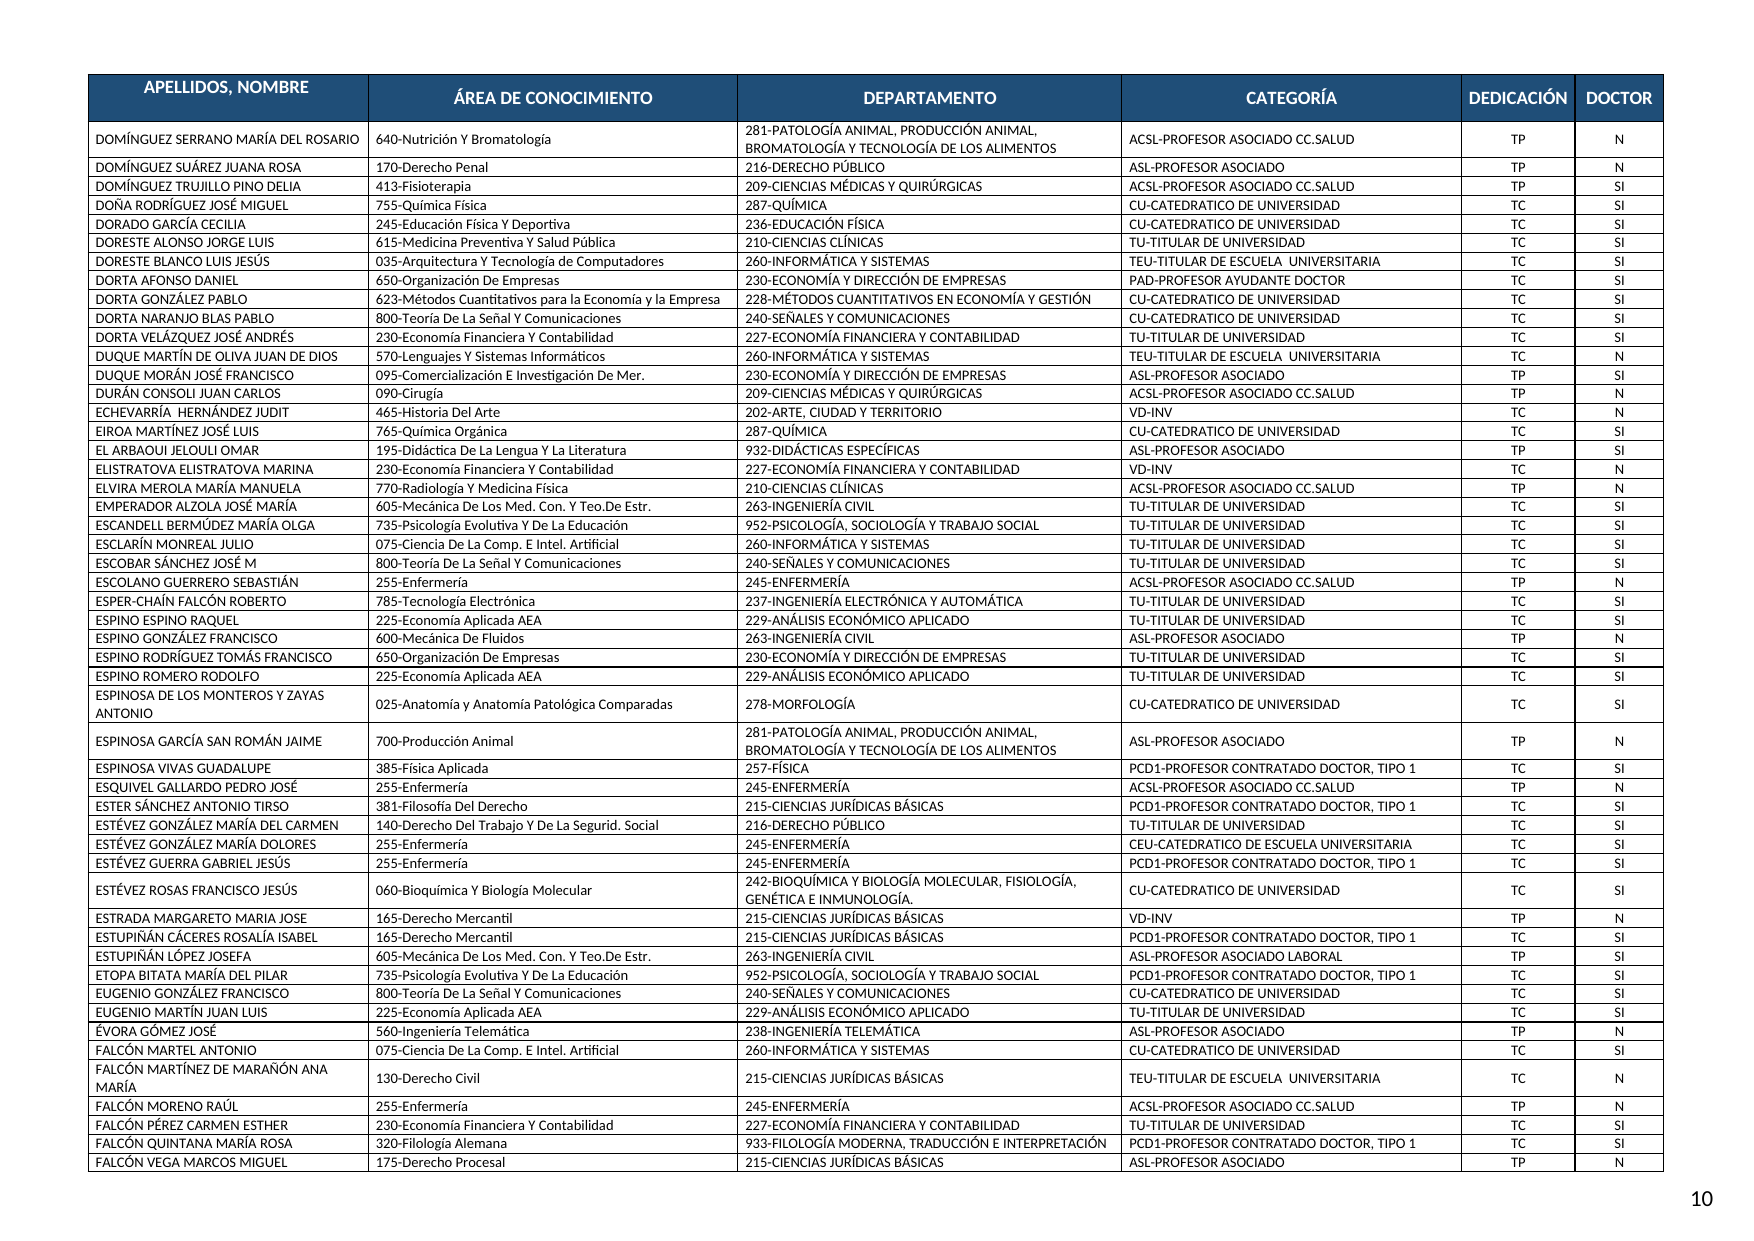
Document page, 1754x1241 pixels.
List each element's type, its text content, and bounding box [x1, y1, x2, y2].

table_cell ESPER-CHAÍN FALCÓN ROBERTO [89, 592, 368, 610]
table_cell EMPERADOR ALZOLA JOSÉ MARÍA [89, 498, 368, 516]
table_cell TP [1462, 158, 1574, 176]
table_cell TU-TITULAR DE UNIVERSIDAD [1122, 498, 1461, 516]
table_cell 175-Derecho Procesal [369, 1154, 737, 1171]
table_cell TP [1462, 909, 1574, 927]
table_cell 242-BIOQUÍMICA Y BIOLOGÍA MOLECULAR, FISIOLOGÍA, GENÉTICA E INMUNOLOGÍA. [738, 873, 1121, 908]
table_cell 230-ECONOMÍA Y DIRECCIÓN DE EMPRESAS [738, 271, 1121, 289]
table_cell 140-Derecho Del Trabajo Y De La Segurid. Social [369, 816, 737, 834]
table_cell TU-TITULAR DE UNIVERSIDAD [1122, 668, 1461, 685]
table_cell TP [1462, 441, 1574, 459]
table_cell N [1576, 723, 1663, 758]
table_cell SI [1576, 234, 1663, 252]
table_cell 236-EDUCACIÓN FÍSICA [738, 215, 1121, 233]
table_cell TC [1462, 797, 1574, 815]
table_cell 263-INGENIERÍA CIVIL [738, 630, 1121, 647]
table_cell ASL-PROFESOR ASOCIADO [1122, 441, 1461, 459]
table_cell TC [1462, 985, 1574, 1003]
table_cell CU-CATEDRATICO DE UNIVERSIDAD [1122, 422, 1461, 440]
table_cell TC [1462, 1060, 1574, 1096]
table_cell 075-Ciencia De La Comp. E Intel. Artificial [369, 1041, 737, 1059]
table_cell DOMÍNGUEZ SUÁREZ JUANA ROSA [89, 158, 368, 176]
table_cell SI [1576, 668, 1663, 685]
table_cell CU-CATEDRATICO DE UNIVERSIDAD [1122, 985, 1461, 1003]
table_cell ASL-PROFESOR ASOCIADO [1122, 158, 1461, 176]
table_cell 952-PSICOLOGÍA, SOCIOLOGÍA Y TRABAJO SOCIAL [738, 517, 1121, 534]
table_cell TC [1462, 517, 1574, 534]
table_cell 075-Ciencia De La Comp. E Intel. Artificial [369, 535, 737, 553]
table_cell CU-CATEDRATICO DE UNIVERSIDAD [1122, 873, 1461, 908]
table_cell SI [1576, 309, 1663, 327]
table_cell N [1576, 385, 1663, 402]
table_header APELLIDOS, NOMBRE [89, 75, 368, 121]
table_cell 170-Derecho Penal [369, 158, 737, 176]
table_cell N [1576, 122, 1663, 157]
table_cell 240-SEÑALES Y COMUNICACIONES [738, 554, 1121, 572]
table_cell 800-Teoría De La Señal Y Comunicaciones [369, 554, 737, 572]
table_cell ESTUPIÑÁN LÓPEZ JOSEFA [89, 947, 368, 965]
table_cell 245-ENFERMERÍA [738, 573, 1121, 591]
table_cell 260-INFORMÁTICA Y SISTEMAS [738, 1041, 1121, 1059]
table_cell CU-CATEDRATICO DE UNIVERSIDAD [1122, 215, 1461, 233]
table_cell TC [1462, 535, 1574, 553]
table_cell SI [1576, 947, 1663, 965]
table_cell CU-CATEDRATICO DE UNIVERSIDAD [1122, 290, 1461, 308]
table_cell FALCÓN VEGA MARCOS MIGUEL [89, 1154, 368, 1171]
table_cell EIROA MARTÍNEZ JOSÉ LUIS [89, 422, 368, 440]
table_cell 216-DERECHO PÚBLICO [738, 158, 1121, 176]
table_cell 060-Bioquímica Y Biología Molecular [369, 873, 737, 908]
table_cell 465-Historia Del Arte [369, 404, 737, 421]
table_cell 570-Lenguajes Y Sistemas Informáticos [369, 347, 737, 365]
table_header ÁREA DE CONOCIMIENTO [369, 75, 737, 121]
table_cell 560-Ingeniería Telemática [369, 1023, 737, 1040]
table_cell ELISTRATOVA ELISTRATOVA MARINA [89, 460, 368, 478]
table_cell FALCÓN MARTÍNEZ DE MARAÑÓN ANA MARÍA [89, 1060, 368, 1096]
table_cell 225-Economía Aplicada AEA [369, 668, 737, 685]
table_cell EUGENIO MARTÍN JUAN LUIS [89, 1004, 368, 1021]
table_cell ACSL-PROFESOR ASOCIADO CC.SALUD [1122, 1097, 1461, 1115]
table_cell 255-Enfermería [369, 835, 737, 853]
table_cell SI [1576, 328, 1663, 346]
table_cell SI [1576, 422, 1663, 440]
table_cell SI [1576, 196, 1663, 214]
table_cell TC [1462, 422, 1574, 440]
table_cell ESCLARÍN MONREAL JULIO [89, 535, 368, 553]
table_cell 413-Fisioterapia [369, 177, 737, 195]
table_cell TU-TITULAR DE UNIVERSIDAD [1122, 535, 1461, 553]
table_cell SI [1576, 366, 1663, 383]
table_cell 215-CIENCIAS JURÍDICAS BÁSICAS [738, 1060, 1121, 1096]
table_cell DORTA NARANJO BLAS PABLO [89, 309, 368, 327]
table_cell TU-TITULAR DE UNIVERSIDAD [1122, 611, 1461, 629]
table_cell SI [1576, 290, 1663, 308]
table_cell 765-Química Orgánica [369, 422, 737, 440]
table_cell N [1576, 347, 1663, 365]
table_cell 230-Economía Financiera Y Contabilidad [369, 1116, 737, 1133]
table_cell SI [1576, 1041, 1663, 1059]
table_cell 245-ENFERMERÍA [738, 779, 1121, 796]
table_cell 700-Producción Animal [369, 723, 737, 758]
table_cell N [1576, 909, 1663, 927]
table_cell 215-CIENCIAS JURÍDICAS BÁSICAS [738, 909, 1121, 927]
table_cell 095-Comercialización E Investigación De Mer. [369, 366, 737, 383]
table_cell N [1576, 404, 1663, 421]
table_cell 230-ECONOMÍA Y DIRECCIÓN DE EMPRESAS [738, 366, 1121, 383]
table_cell ELVIRA MEROLA MARÍA MANUELA [89, 479, 368, 497]
table_cell TEU-TITULAR DE ESCUELA UNIVERSITARIA [1122, 253, 1461, 270]
table_cell N [1576, 1097, 1663, 1115]
table_cell 215-CIENCIAS JURÍDICAS BÁSICAS [738, 1154, 1121, 1171]
table_cell CU-CATEDRATICO DE UNIVERSIDAD [1122, 686, 1461, 722]
table_cell 381-Filosofía Del Derecho [369, 797, 737, 815]
table_cell TC [1462, 611, 1574, 629]
table_cell TP [1462, 1154, 1574, 1171]
table_cell PCD1-PROFESOR CONTRATADO DOCTOR, TIPO 1 [1122, 797, 1461, 815]
table_cell ASL-PROFESOR ASOCIADO [1122, 723, 1461, 758]
table_cell SI [1576, 215, 1663, 233]
table_cell 245-ENFERMERÍA [738, 835, 1121, 853]
table_header DEDICACIÓN [1462, 75, 1574, 121]
table_cell ESTUPIÑÁN CÁCERES ROSALÍA ISABEL [89, 928, 368, 946]
table_cell N [1576, 1060, 1663, 1096]
table_cell ACSL-PROFESOR ASOCIADO CC.SALUD [1122, 122, 1461, 157]
table_cell 263-INGENIERÍA CIVIL [738, 947, 1121, 965]
table_cell 210-CIENCIAS CLÍNICAS [738, 479, 1121, 497]
table_cell 255-Enfermería [369, 854, 737, 872]
table_cell SI [1576, 611, 1663, 629]
table_cell ETOPA BITATA MARÍA DEL PILAR [89, 966, 368, 984]
table_cell SI [1576, 649, 1663, 666]
table_cell 090-Cirugía [369, 385, 737, 402]
table_cell ACSL-PROFESOR ASOCIADO CC.SALUD [1122, 177, 1461, 195]
table_cell SI [1576, 1116, 1663, 1133]
table_cell N [1576, 779, 1663, 796]
table_cell TC [1462, 196, 1574, 214]
table_cell TP [1462, 366, 1574, 383]
table_cell ESTER SÁNCHEZ ANTONIO TIRSO [89, 797, 368, 815]
table_cell TC [1462, 290, 1574, 308]
table_cell SI [1576, 517, 1663, 534]
table_cell 933-FILOLOGÍA MODERNA, TRADUCCIÓN E INTERPRETACIÓN [738, 1135, 1121, 1152]
table_cell 255-Enfermería [369, 573, 737, 591]
table_cell DORESTE BLANCO LUIS JESÚS [89, 253, 368, 270]
table_cell TC [1462, 966, 1574, 984]
table_cell DORTA AFONSO DANIEL [89, 271, 368, 289]
table_cell CU-CATEDRATICO DE UNIVERSIDAD [1122, 1041, 1461, 1059]
table_cell N [1576, 479, 1663, 497]
table_cell DORTA VELÁZQUEZ JOSÉ ANDRÉS [89, 328, 368, 346]
table_cell SI [1576, 535, 1663, 553]
table_cell 195-Didáctica De La Lengua Y La Literatura [369, 441, 737, 459]
table_cell ÉVORA GÓMEZ JOSÉ [89, 1023, 368, 1040]
table_cell SI [1576, 797, 1663, 815]
table_cell TU-TITULAR DE UNIVERSIDAD [1122, 234, 1461, 252]
table_cell 209-CIENCIAS MÉDICAS Y QUIRÚRGICAS [738, 177, 1121, 195]
table_cell 260-INFORMÁTICA Y SISTEMAS [738, 347, 1121, 365]
table_cell SI [1576, 985, 1663, 1003]
table_cell 240-SEÑALES Y COMUNICACIONES [738, 985, 1121, 1003]
table_header CATEGORÍA [1122, 75, 1461, 121]
table_cell ESTÉVEZ GUERRA GABRIEL JESÚS [89, 854, 368, 872]
table_cell TC [1462, 234, 1574, 252]
table_cell 615-Medicina Preventiva Y Salud Pública [369, 234, 737, 252]
table_cell TEU-TITULAR DE ESCUELA UNIVERSITARIA [1122, 1060, 1461, 1096]
table_cell 225-Economía Aplicada AEA [369, 1004, 737, 1021]
table_cell PCD1-PROFESOR CONTRATADO DOCTOR, TIPO 1 [1122, 854, 1461, 872]
table_cell 735-Psicología Evolutiva Y De La Educación [369, 517, 737, 534]
table_cell TC [1462, 1041, 1574, 1059]
table_cell DOMÍNGUEZ SERRANO MARÍA DEL ROSARIO [89, 122, 368, 157]
table_cell DOÑA RODRÍGUEZ JOSÉ MIGUEL [89, 196, 368, 214]
table_cell TP [1462, 723, 1574, 758]
table_cell TC [1462, 816, 1574, 834]
table_cell 257-FÍSICA [738, 760, 1121, 777]
table_cell ASL-PROFESOR ASOCIADO [1122, 1154, 1461, 1171]
table_cell PAD-PROFESOR AYUDANTE DOCTOR [1122, 271, 1461, 289]
table_cell 130-Derecho Civil [369, 1060, 737, 1096]
table_cell CEU-CATEDRATICO DE ESCUELA UNIVERSITARIA [1122, 835, 1461, 853]
table_cell TU-TITULAR DE UNIVERSIDAD [1122, 816, 1461, 834]
table_cell TP [1462, 630, 1574, 647]
table_cell 287-QUÍMICA [738, 422, 1121, 440]
table_cell SI [1576, 854, 1663, 872]
table_cell ESPINO ROMERO RODOLFO [89, 668, 368, 685]
table_cell N [1576, 630, 1663, 647]
table_cell 165-Derecho Mercantil [369, 928, 737, 946]
table_cell 209-CIENCIAS MÉDICAS Y QUIRÚRGICAS [738, 385, 1121, 402]
table_cell 255-Enfermería [369, 779, 737, 796]
table_cell 255-Enfermería [369, 1097, 737, 1115]
table_cell ACSL-PROFESOR ASOCIADO CC.SALUD [1122, 385, 1461, 402]
table_cell VD-INV [1122, 404, 1461, 421]
table_cell TC [1462, 928, 1574, 946]
table_cell 385-Física Aplicada [369, 760, 737, 777]
table_cell ESPINOSA DE LOS MONTEROS Y ZAYAS ANTONIO [89, 686, 368, 722]
table_cell ASL-PROFESOR ASOCIADO [1122, 630, 1461, 647]
table_cell TU-TITULAR DE UNIVERSIDAD [1122, 554, 1461, 572]
table_cell 035-Arquitectura Y Tecnología de Computadores [369, 253, 737, 270]
table_cell TEU-TITULAR DE ESCUELA UNIVERSITARIA [1122, 347, 1461, 365]
table_cell CU-CATEDRATICO DE UNIVERSIDAD [1122, 309, 1461, 327]
table_cell 735-Psicología Evolutiva Y De La Educación [369, 966, 737, 984]
table_cell ESCOBAR SÁNCHEZ JOSÉ M [89, 554, 368, 572]
table_cell 227-ECONOMÍA FINANCIERA Y CONTABILIDAD [738, 328, 1121, 346]
table_cell VD-INV [1122, 909, 1461, 927]
table_cell SI [1576, 271, 1663, 289]
table_cell TC [1462, 686, 1574, 722]
table_cell PCD1-PROFESOR CONTRATADO DOCTOR, TIPO 1 [1122, 966, 1461, 984]
table_cell 260-INFORMÁTICA Y SISTEMAS [738, 535, 1121, 553]
table_cell FALCÓN MORENO RAÚL [89, 1097, 368, 1115]
table_cell ACSL-PROFESOR ASOCIADO CC.SALUD [1122, 779, 1461, 796]
table_cell SI [1576, 686, 1663, 722]
table_cell ASL-PROFESOR ASOCIADO [1122, 1023, 1461, 1040]
table_cell TC [1462, 309, 1574, 327]
table_cell 227-ECONOMÍA FINANCIERA Y CONTABILIDAD [738, 460, 1121, 478]
table_cell 230-Economía Financiera Y Contabilidad [369, 328, 737, 346]
table_cell SI [1576, 441, 1663, 459]
table_cell SI [1576, 554, 1663, 572]
table_cell SI [1576, 177, 1663, 195]
table_cell TC [1462, 1116, 1574, 1133]
table_cell ECHEVARRÍA HERNÁNDEZ JUDIT [89, 404, 368, 421]
table_cell 230-Economía Financiera Y Contabilidad [369, 460, 737, 478]
table_cell 281-PATOLOGÍA ANIMAL, PRODUCCIÓN ANIMAL, BROMATOLOGÍA Y TECNOLOGÍA DE LOS ALIMENTOS [738, 122, 1121, 157]
table_cell VD-INV [1122, 460, 1461, 478]
table_cell 932-DIDÁCTICAS ESPECÍFICAS [738, 441, 1121, 459]
table_cell 202-ARTE, CIUDAD Y TERRITORIO [738, 404, 1121, 421]
table_cell 287-QUÍMICA [738, 196, 1121, 214]
table_cell CU-CATEDRATICO DE UNIVERSIDAD [1122, 196, 1461, 214]
table_cell 228-MÉTODOS CUANTITATIVOS EN ECONOMÍA Y GESTIÓN [738, 290, 1121, 308]
table_cell TP [1462, 385, 1574, 402]
table_cell 263-INGENIERÍA CIVIL [738, 498, 1121, 516]
table_cell 225-Economía Aplicada AEA [369, 611, 737, 629]
table_cell SI [1576, 966, 1663, 984]
table_cell 025-Anatomía y Anatomía Patológica Comparadas [369, 686, 737, 722]
table_cell TU-TITULAR DE UNIVERSIDAD [1122, 592, 1461, 610]
table_cell 210-CIENCIAS CLÍNICAS [738, 234, 1121, 252]
table_cell SI [1576, 592, 1663, 610]
table_cell ACSL-PROFESOR ASOCIADO CC.SALUD [1122, 479, 1461, 497]
table_cell TC [1462, 554, 1574, 572]
table_cell 245-ENFERMERÍA [738, 1097, 1121, 1115]
table_cell SI [1576, 1004, 1663, 1021]
table_cell TC [1462, 271, 1574, 289]
table_cell 320-Filología Alemana [369, 1135, 737, 1152]
table_cell ESPINO ESPINO RAQUEL [89, 611, 368, 629]
table_cell TU-TITULAR DE UNIVERSIDAD [1122, 328, 1461, 346]
table_cell ESTRADA MARGARETO MARIA JOSE [89, 909, 368, 927]
table_cell TP [1462, 479, 1574, 497]
table_cell TC [1462, 498, 1574, 516]
table_cell TP [1462, 122, 1574, 157]
table_cell SI [1576, 1135, 1663, 1152]
table_cell 600-Mecánica De Fluidos [369, 630, 737, 647]
table_header DOCTOR [1576, 75, 1663, 121]
table_cell 800-Teoría De La Señal Y Comunicaciones [369, 985, 737, 1003]
table_cell ASL-PROFESOR ASOCIADO LABORAL [1122, 947, 1461, 965]
table_cell N [1576, 1154, 1663, 1171]
table_cell 650-Organización De Empresas [369, 271, 737, 289]
table_cell DORADO GARCÍA CECILIA [89, 215, 368, 233]
table_cell DORTA GONZÁLEZ PABLO [89, 290, 368, 308]
table_cell 650-Organización De Empresas [369, 649, 737, 666]
table_cell 165-Derecho Mercantil [369, 909, 737, 927]
table_cell 770-Radiología Y Medicina Física [369, 479, 737, 497]
table_cell EL ARBAOUI JELOULI OMAR [89, 441, 368, 459]
table_cell TP [1462, 573, 1574, 591]
table_cell SI [1576, 760, 1663, 777]
table_cell 640-Nutrición Y Bromatología [369, 122, 737, 157]
table_cell PCD1-PROFESOR CONTRATADO DOCTOR, TIPO 1 [1122, 1135, 1461, 1152]
table_cell DURÁN CONSOLI JUAN CARLOS [89, 385, 368, 402]
table_cell 229-ANÁLISIS ECONÓMICO APLICADO [738, 611, 1121, 629]
table_cell TC [1462, 668, 1574, 685]
table_cell FALCÓN PÉREZ CARMEN ESTHER [89, 1116, 368, 1133]
table_cell DUQUE MORÁN JOSÉ FRANCISCO [89, 366, 368, 383]
table_cell 800-Teoría De La Señal Y Comunicaciones [369, 309, 737, 327]
table_cell 260-INFORMÁTICA Y SISTEMAS [738, 253, 1121, 270]
table_cell TC [1462, 873, 1574, 908]
table_cell 229-ANÁLISIS ECONÓMICO APLICADO [738, 668, 1121, 685]
table_cell SI [1576, 835, 1663, 853]
table_cell ESQUIVEL GALLARDO PEDRO JOSÉ [89, 779, 368, 796]
table_cell ACSL-PROFESOR ASOCIADO CC.SALUD [1122, 573, 1461, 591]
table_cell 245-ENFERMERÍA [738, 854, 1121, 872]
table_cell 281-PATOLOGÍA ANIMAL, PRODUCCIÓN ANIMAL, BROMATOLOGÍA Y TECNOLOGÍA DE LOS ALIMENTOS [738, 723, 1121, 758]
table_cell 623-Métodos Cuantitativos para la Economía y la Empresa [369, 290, 737, 308]
table_cell TP [1462, 1097, 1574, 1115]
table_cell 605-Mecánica De Los Med. Con. Y Teo.De Estr. [369, 947, 737, 965]
table_cell ESTÉVEZ GONZÁLEZ MARÍA DEL CARMEN [89, 816, 368, 834]
table_cell N [1576, 1023, 1663, 1040]
table_cell TC [1462, 215, 1574, 233]
table_cell FALCÓN QUINTANA MARÍA ROSA [89, 1135, 368, 1152]
table_cell ESPINOSA GARCÍA SAN ROMÁN JAIME [89, 723, 368, 758]
table_cell DOMÍNGUEZ TRUJILLO PINO DELIA [89, 177, 368, 195]
table_cell 229-ANÁLISIS ECONÓMICO APLICADO [738, 1004, 1121, 1021]
table_cell ESPINO GONZÁLEZ FRANCISCO [89, 630, 368, 647]
table_cell TC [1462, 854, 1574, 872]
table_cell 215-CIENCIAS JURÍDICAS BÁSICAS [738, 797, 1121, 815]
table_cell N [1576, 460, 1663, 478]
table_cell 238-INGENIERÍA TELEMÁTICA [738, 1023, 1121, 1040]
table_cell TU-TITULAR DE UNIVERSIDAD [1122, 1116, 1461, 1133]
table_cell TU-TITULAR DE UNIVERSIDAD [1122, 517, 1461, 534]
table_cell SI [1576, 253, 1663, 270]
table_cell ASL-PROFESOR ASOCIADO [1122, 366, 1461, 383]
table_cell TU-TITULAR DE UNIVERSIDAD [1122, 1004, 1461, 1021]
table_cell N [1576, 573, 1663, 591]
table_cell 227-ECONOMÍA FINANCIERA Y CONTABILIDAD [738, 1116, 1121, 1133]
table_cell TC [1462, 1004, 1574, 1021]
table_cell TU-TITULAR DE UNIVERSIDAD [1122, 649, 1461, 666]
table_cell DUQUE MARTÍN DE OLIVA JUAN DE DIOS [89, 347, 368, 365]
table_cell N [1576, 158, 1663, 176]
table_cell TC [1462, 835, 1574, 853]
table_cell ESPINOSA VIVAS GUADALUPE [89, 760, 368, 777]
table_cell TP [1462, 177, 1574, 195]
table_cell TC [1462, 253, 1574, 270]
table_cell SI [1576, 928, 1663, 946]
table_cell ESTÉVEZ GONZÁLEZ MARÍA DOLORES [89, 835, 368, 853]
table_cell 952-PSICOLOGÍA, SOCIOLOGÍA Y TRABAJO SOCIAL [738, 966, 1121, 984]
table_cell 237-INGENIERÍA ELECTRÓNICA Y AUTOMÁTICA [738, 592, 1121, 610]
table_cell SI [1576, 498, 1663, 516]
table_cell TP [1462, 947, 1574, 965]
table_cell TP [1462, 779, 1574, 796]
table_cell ESCANDELL BERMÚDEZ MARÍA OLGA [89, 517, 368, 534]
table_cell 278-MORFOLOGÍA [738, 686, 1121, 722]
table_cell TC [1462, 404, 1574, 421]
table_cell 230-ECONOMÍA Y DIRECCIÓN DE EMPRESAS [738, 649, 1121, 666]
table_cell DORESTE ALONSO JORGE LUIS [89, 234, 368, 252]
table_cell SI [1576, 873, 1663, 908]
table_cell PCD1-PROFESOR CONTRATADO DOCTOR, TIPO 1 [1122, 760, 1461, 777]
table_cell TC [1462, 1135, 1574, 1152]
table_cell ESPINO RODRÍGUEZ TOMÁS FRANCISCO [89, 649, 368, 666]
table_cell 605-Mecánica De Los Med. Con. Y Teo.De Estr. [369, 498, 737, 516]
table_cell 245-Educación Física Y Deportiva [369, 215, 737, 233]
table_header DEPARTAMENTO [738, 75, 1121, 121]
table_cell 755-Química Física [369, 196, 737, 214]
table_cell 240-SEÑALES Y COMUNICACIONES [738, 309, 1121, 327]
table_cell TC [1462, 649, 1574, 666]
table_cell ESCOLANO GUERRERO SEBASTIÁN [89, 573, 368, 591]
table_cell SI [1576, 816, 1663, 834]
table_cell 215-CIENCIAS JURÍDICAS BÁSICAS [738, 928, 1121, 946]
table_cell TC [1462, 460, 1574, 478]
table_cell 216-DERECHO PÚBLICO [738, 816, 1121, 834]
table_cell TC [1462, 592, 1574, 610]
table_cell ESTÉVEZ ROSAS FRANCISCO JESÚS [89, 873, 368, 908]
table_cell TC [1462, 347, 1574, 365]
table_cell FALCÓN MARTEL ANTONIO [89, 1041, 368, 1059]
table_cell TP [1462, 1023, 1574, 1040]
table_cell EUGENIO GONZÁLEZ FRANCISCO [89, 985, 368, 1003]
table_cell PCD1-PROFESOR CONTRATADO DOCTOR, TIPO 1 [1122, 928, 1461, 946]
table_cell TC [1462, 328, 1574, 346]
table_cell TC [1462, 760, 1574, 777]
table_cell 785-Tecnología Electrónica [369, 592, 737, 610]
